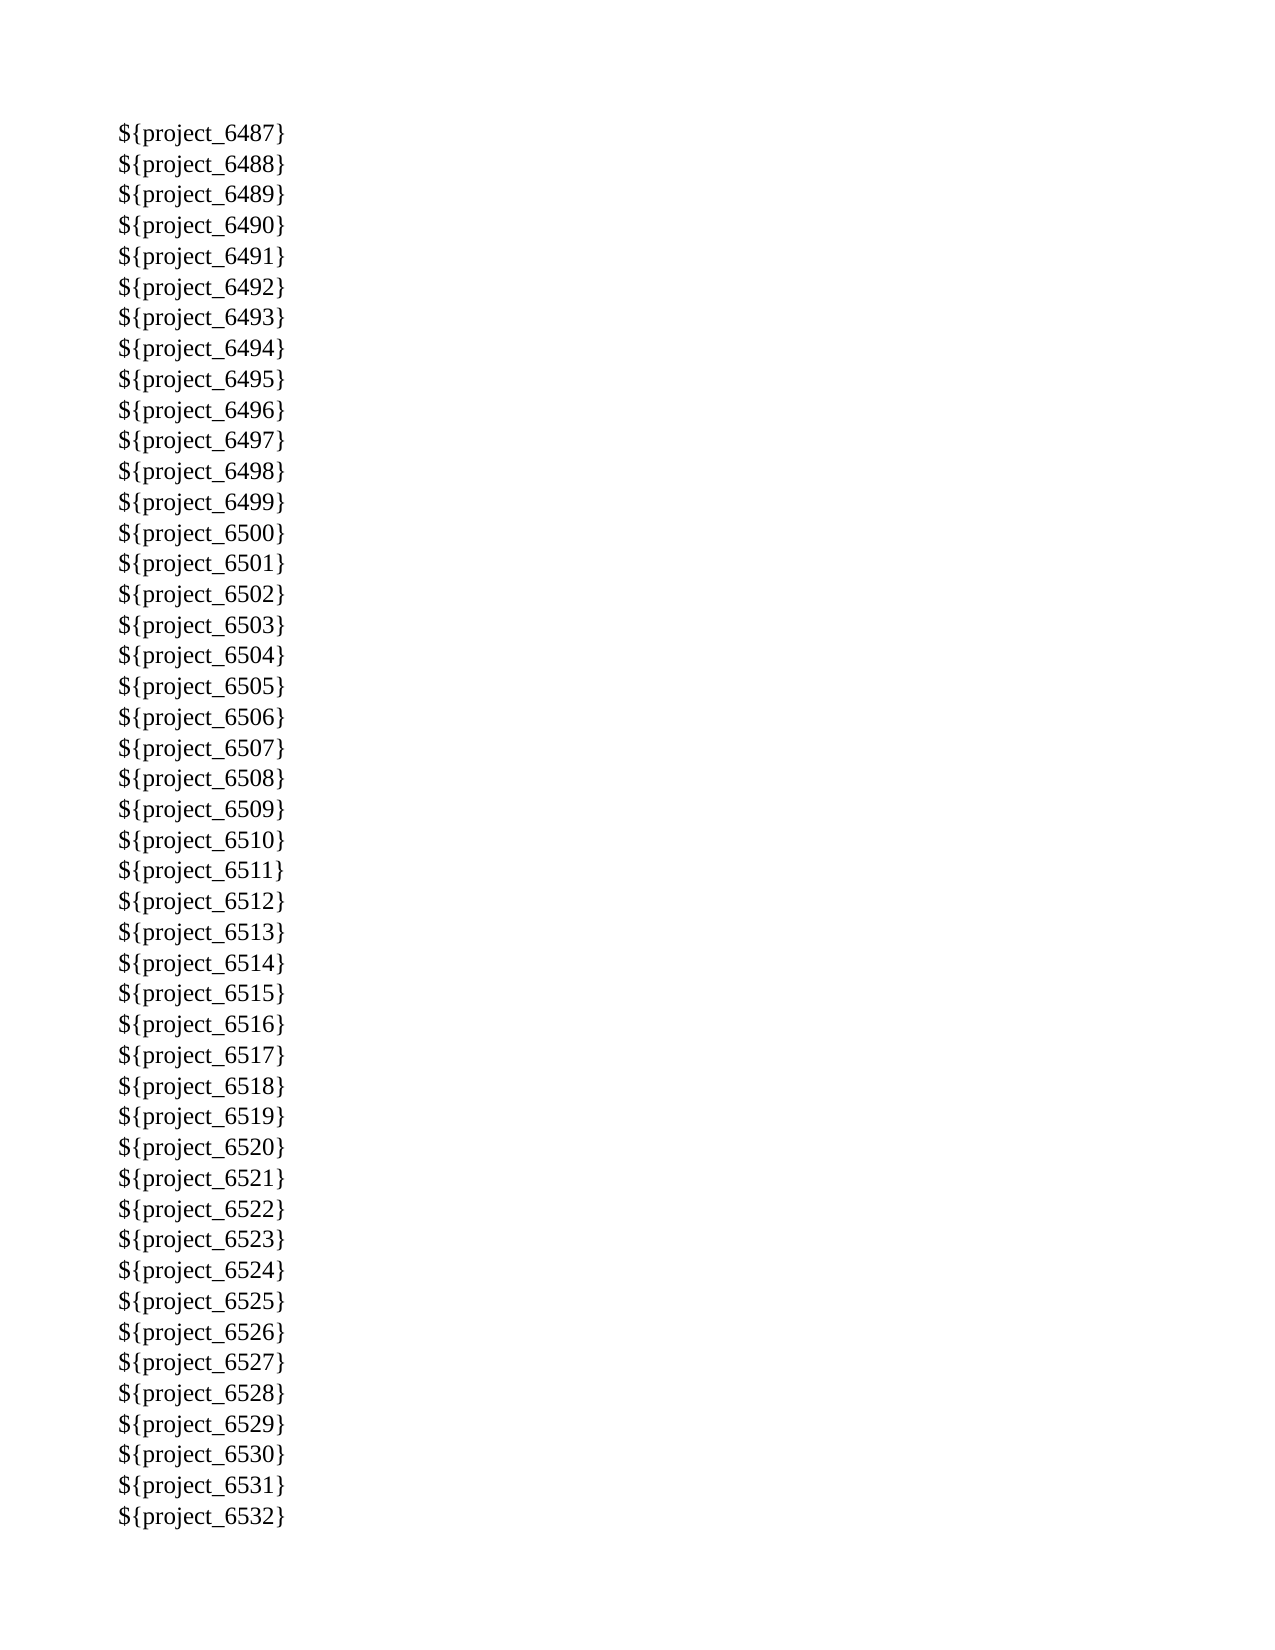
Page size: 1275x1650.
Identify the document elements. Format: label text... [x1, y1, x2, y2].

text ${project_6519} [118, 1101, 1157, 1130]
text ${project_6501} [118, 548, 1157, 577]
text ${project_6507} [118, 733, 1157, 761]
text ${project_6500} [118, 518, 1157, 546]
text ${project_6498} [118, 456, 1157, 485]
text ${project_6513} [118, 917, 1157, 946]
text ${project_6490} [118, 210, 1157, 239]
text ${project_6511} [118, 856, 1157, 884]
text ${project_6502} [118, 579, 1157, 608]
text ${project_6491} [118, 241, 1157, 270]
text ${project_6496} [118, 395, 1157, 423]
text ${project_6530} [118, 1439, 1157, 1468]
text ${project_6524} [118, 1255, 1157, 1284]
text ${project_6494} [118, 333, 1157, 362]
text ${project_6489} [118, 179, 1157, 208]
text ${project_6504} [118, 641, 1157, 669]
text ${project_6527} [118, 1347, 1157, 1376]
text ${project_6503} [118, 610, 1157, 638]
text ${project_6510} [118, 825, 1157, 854]
text ${project_6495} [118, 364, 1157, 393]
text ${project_6512} [118, 886, 1157, 915]
text ${project_6523} [118, 1224, 1157, 1253]
text ${project_6532} [118, 1501, 1157, 1530]
text ${project_6531} [118, 1470, 1157, 1499]
text ${project_6505} [118, 671, 1157, 700]
text ${project_6522} [118, 1194, 1157, 1222]
text ${project_6488} [118, 149, 1157, 178]
text ${project_6492} [118, 272, 1157, 301]
text ${project_6506} [118, 702, 1157, 731]
text ${project_6521} [118, 1163, 1157, 1192]
text ${project_6518} [118, 1071, 1157, 1099]
text ${project_6520} [118, 1132, 1157, 1161]
text ${project_6525} [118, 1286, 1157, 1314]
text ${project_6499} [118, 487, 1157, 516]
text ${project_6508} [118, 763, 1157, 792]
text ${project_6529} [118, 1409, 1157, 1437]
text ${project_6509} [118, 794, 1157, 823]
text ${project_6493} [118, 302, 1157, 331]
text ${project_6487} [118, 118, 1157, 147]
text ${project_6515} [118, 978, 1157, 1007]
text ${project_6517} [118, 1040, 1157, 1069]
text ${project_6516} [118, 1009, 1157, 1038]
text ${project_6514} [118, 948, 1157, 977]
text ${project_6497} [118, 425, 1157, 454]
text ${project_6528} [118, 1378, 1157, 1407]
text ${project_6526} [118, 1317, 1157, 1345]
